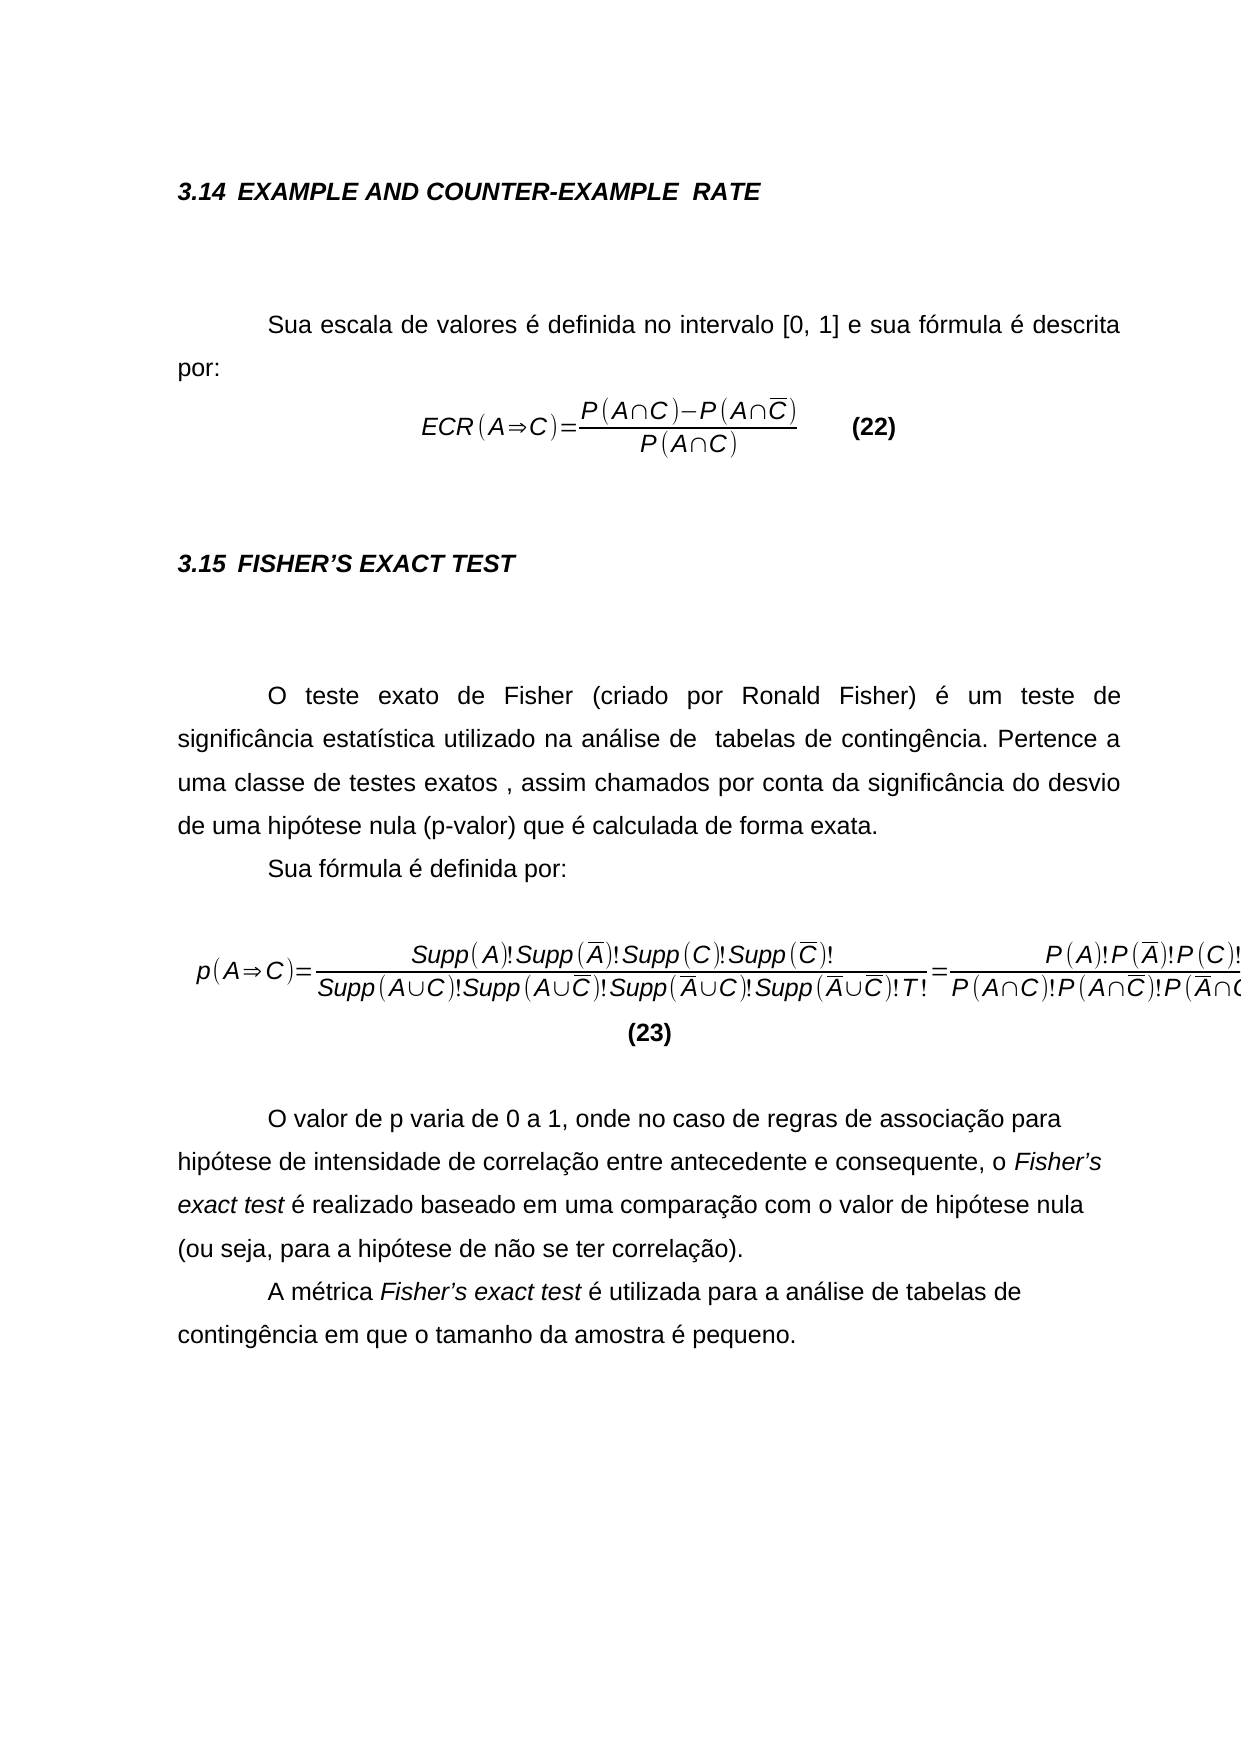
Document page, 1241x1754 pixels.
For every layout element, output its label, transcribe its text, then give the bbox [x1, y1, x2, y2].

subtitle FISHER’S EXACT TEST [177, 549, 1122, 578]
text O valor de p varia de 0 a 1, onde no caso de regras de associação para hipótese de intensidade de correlação entre antecedente e consequente, o Fisher’s exact test é realizado baseado em uma comparação com o valor de hipótese nula (ou seja, para a hipótese de não se ter correlação). [177, 1104, 1122, 1262]
subtitle EXAMPLE AND COUNTER-EXAMPLE RATE [177, 177, 1122, 206]
text A métrica Fisher’s exact test é utilizada para a análise de tabelas de contingência em que o tamanho da amostra é pequeno. [177, 1277, 1122, 1349]
text O teste exato de Fisher (criado por Ronald Fisher) é um teste de significância estatística utilizado na análise de tabelas de contingência. Pertence a uma classe de testes exatos , assim chamados por conta da significância do desvio de uma hipótese nula (p-valor) que é calculada de forma exata. [177, 681, 1122, 839]
text Sua escala de valores é definida no intervalo [0, 1] e sua fórmula é descrita por: [177, 310, 1122, 382]
text (22) [177, 396, 1122, 459]
text Sua fórmula é definida por: [177, 854, 1122, 883]
text (23) [177, 940, 1122, 1047]
